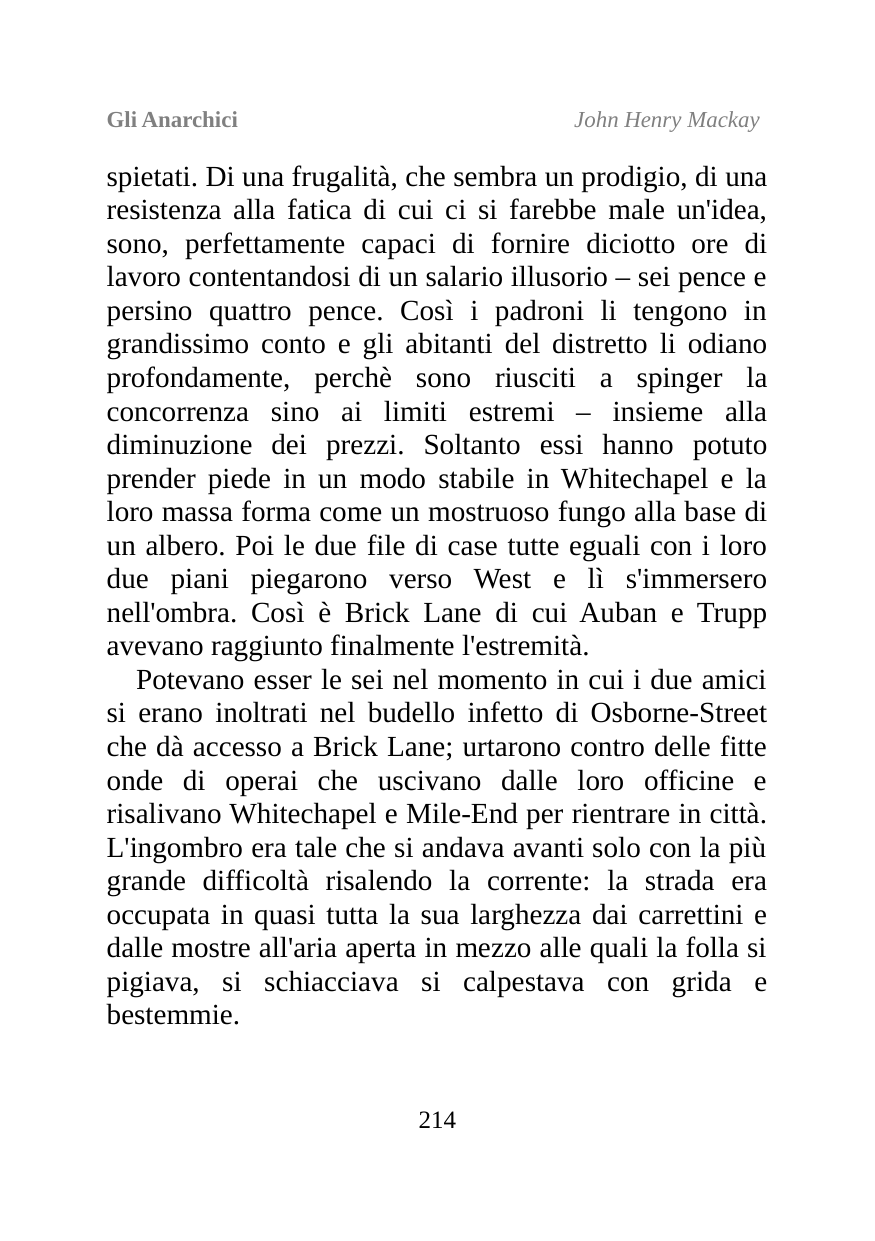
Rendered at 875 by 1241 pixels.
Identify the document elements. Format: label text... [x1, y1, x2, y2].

text spietati. Di una frugalità, che sembra un prodigio, di una resistenza alla fatica di cui ci si farebbe male un'idea, sono, perfettamente capaci di fornire diciotto ore di lavoro contentandosi di un salario illusorio – sei pence e persino quattro pence. Così i padroni li tengono in grandissimo conto e gli abitanti del distretto li odiano profondamente, perchè sono riusciti a spinger la concorrenza sino ai limiti estremi – insieme alla diminuzione dei prezzi. Soltanto essi hanno potuto prender piede in un modo stabile in Whitechapel e la loro massa forma come un mostruoso fungo alla base di un albero. Poi le due file di case tutte eguali con i loro due piani piegarono verso West e lì s'immersero nell'ombra. Così è Brick Lane di cui Auban e Trupp avevano raggiunto finalmente l'estremità. [106, 159, 768, 662]
text Potevano esser le sei nel momento in cui i due amici si erano inoltrati nel budello infetto di Osborne-Street che dà accesso a Brick Lane; urtarono contro delle fitte onde di operai che uscivano dalle loro officine e risalivano Whitechapel e Mile-End per rientrare in città. L'ingombro era tale che si andava avanti solo con la più grande difficoltà risalendo la corrente: la strada era occupata in quasi tutta la sua larghezza dai carrettini e dalle mostre all'aria aperta in mezzo alle quali la folla si pigiava, si schiacciava si calpestava con grida e bestemmie. [106, 662, 768, 1031]
